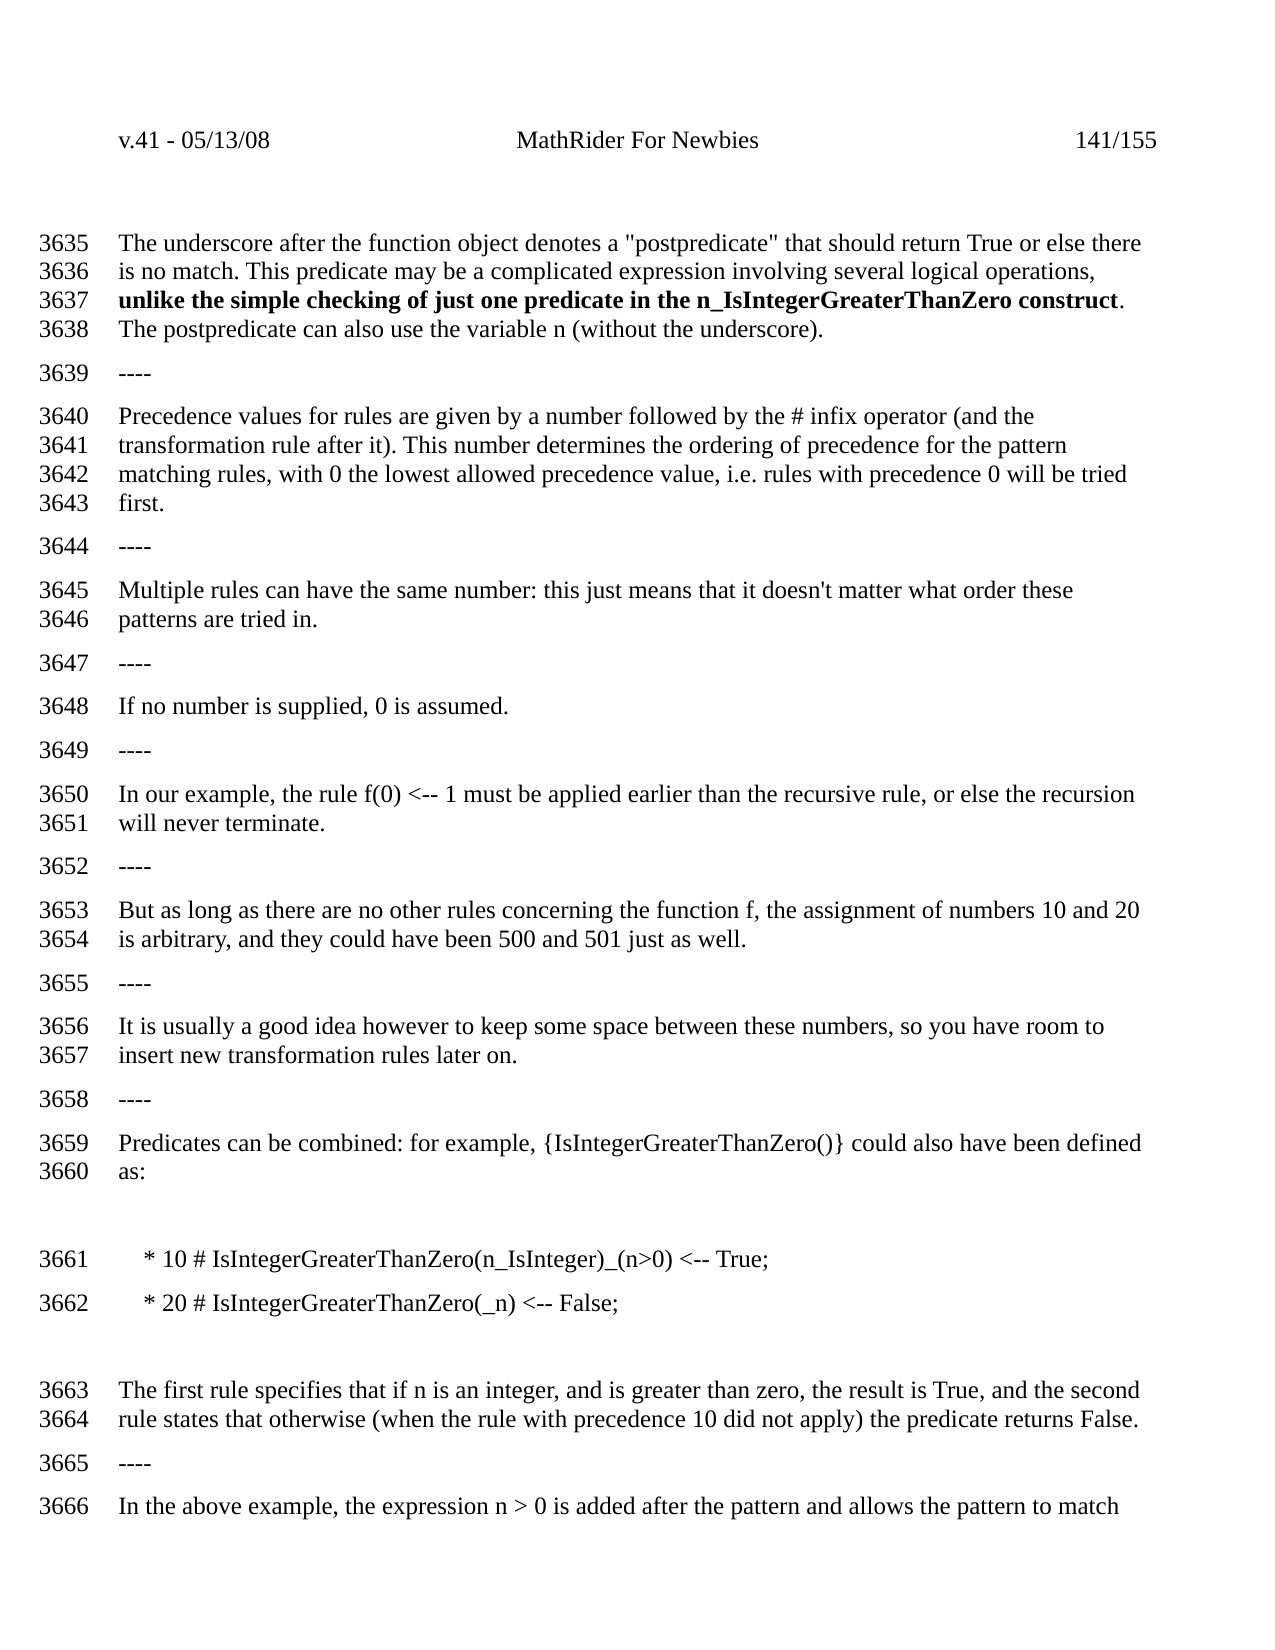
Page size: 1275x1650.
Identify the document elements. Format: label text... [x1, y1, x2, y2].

text It is usually a good idea however to keep some space between these numbers, so you have room to insert new transformation rules later on. [118, 1011, 1157, 1069]
text Multiple rules can have the same number: this just means that it doesn't matter what order these patterns are tried in. [118, 575, 1157, 633]
text ---- [118, 358, 1157, 386]
text * 10 # IsIntegerGreaterThanZero(n_IsInteger)_(n>0) <-- True; [118, 1244, 1157, 1273]
text ---- [118, 648, 1157, 676]
text * 20 # IsIntegerGreaterThanZero(_n) <-- False; [118, 1288, 1157, 1316]
text Predicates can be combined: for example, {IsIntegerGreaterThanZero()} could also have been defined as: [118, 1128, 1157, 1185]
text The first rule specifies that if n is an integer, and is greater than zero, the result is True, and the second rule states that otherwise (when the rule with precedence 10 did not apply) the predicate returns False. [118, 1375, 1157, 1433]
text ---- [118, 851, 1157, 880]
text In the above example, the expression n > 0 is added after the pattern and allows the pattern to match [118, 1491, 1157, 1520]
text But as long as there are no other rules concerning the function f, the assignment of numbers 10 and 20 is arbitrary, and they could have been 500 and 501 just as well. [118, 895, 1157, 953]
text ---- [118, 1448, 1157, 1476]
text Precedence values for rules are given by a number followed by the # infix operator (and the transformation rule after it). This number determines the ordering of precedence for the pattern matching rules, with 0 the lowest allowed precedence value, i.e. rules with precedence 0 will be tried first. [118, 401, 1157, 516]
text ---- [118, 531, 1157, 560]
text The underscore after the function object denotes a "postpredicate" that should return True or else there is no match. This predicate may be a complicated expression involving several logical operations, unlike the simple checking of just one predicate in the n_IsIntegerGreaterThanZero construct. The postpredicate can also use the variable n (without the underscore). [118, 228, 1157, 343]
text ---- [118, 968, 1157, 996]
text ---- [118, 1084, 1157, 1113]
text If no number is supplied, 0 is assumed. [118, 691, 1157, 720]
text In our example, the rule f(0) <-- 1 must be applied earlier than the recursive rule, or else the recursion will never terminate. [118, 779, 1157, 836]
text ---- [118, 735, 1157, 764]
